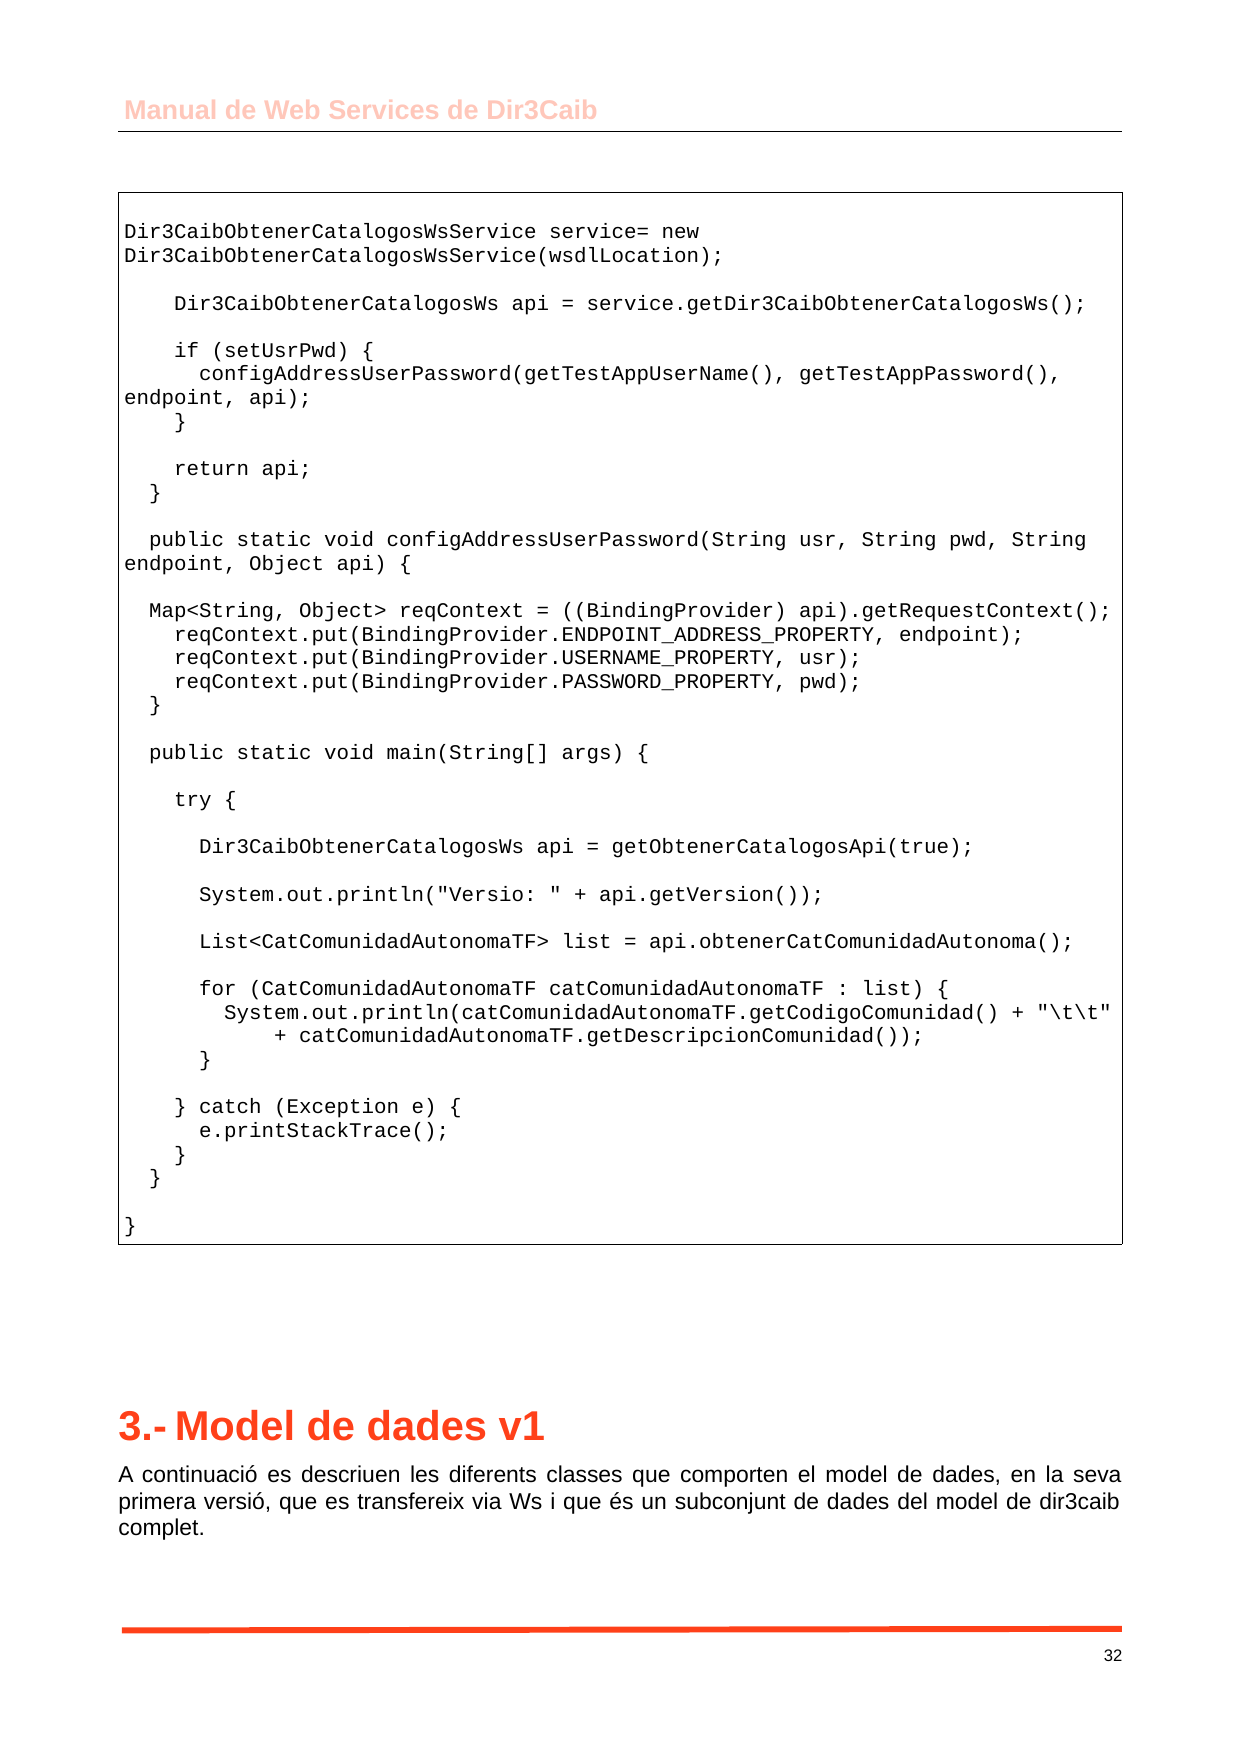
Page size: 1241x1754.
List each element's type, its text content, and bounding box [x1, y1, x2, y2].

text A continuació es descriuen les diferents classes que comporten el model de dades, en la seva primera versió, que es transfereix via Ws i que és un subconjunt de dades del model de dir3caib complet. [118, 1461, 1122, 1540]
subtitle Model de dades v1 [118, 1401, 1122, 1449]
table_header Dir3CaibObtenerCatalogosWsService service= new Dir3CaibObtenerCatalogosWsService(wsdlLocation); Dir3CaibObtenerCatalogosWs api = service.getDir3CaibObtenerCatalogosWs(); if (setUsrPwd) { configAddressUserPassword(getTestAppUserName(), getTestAppPassword(), endpoint, api); } return api; } public static void configAddressUserPassword(String usr, String pwd, String endpoint, Object api) { Map<String, Object> reqContext = ((BindingProvider) api).getRequestContext(); reqContext.put(BindingProvider.ENDPOINT_ADDRESS_PROPERTY, endpoint); reqContext.put(BindingProvider.USERNAME_PROPERTY, usr); reqContext.put(BindingProvider.PASSWORD_PROPERTY, pwd); } public static void main(String[] args) { try { Dir3CaibObtenerCatalogosWs api = getObtenerCatalogosApi(true); System.out.println("Versio: " + api.getVersion()); List<CatComunidadAutonomaTF> list = api.obtenerCatComunidadAutonoma(); for (CatComunidadAutonomaTF catComunidadAutonomaTF : list) { System.out.println(catComunidadAutonomaTF.getCodigoComunidad() + "\t\t" + catComunidadAutonomaTF.getDescripcionComunidad()); } } catch (Exception e) { e.printStackTrace(); } } } [119, 193, 1122, 1244]
